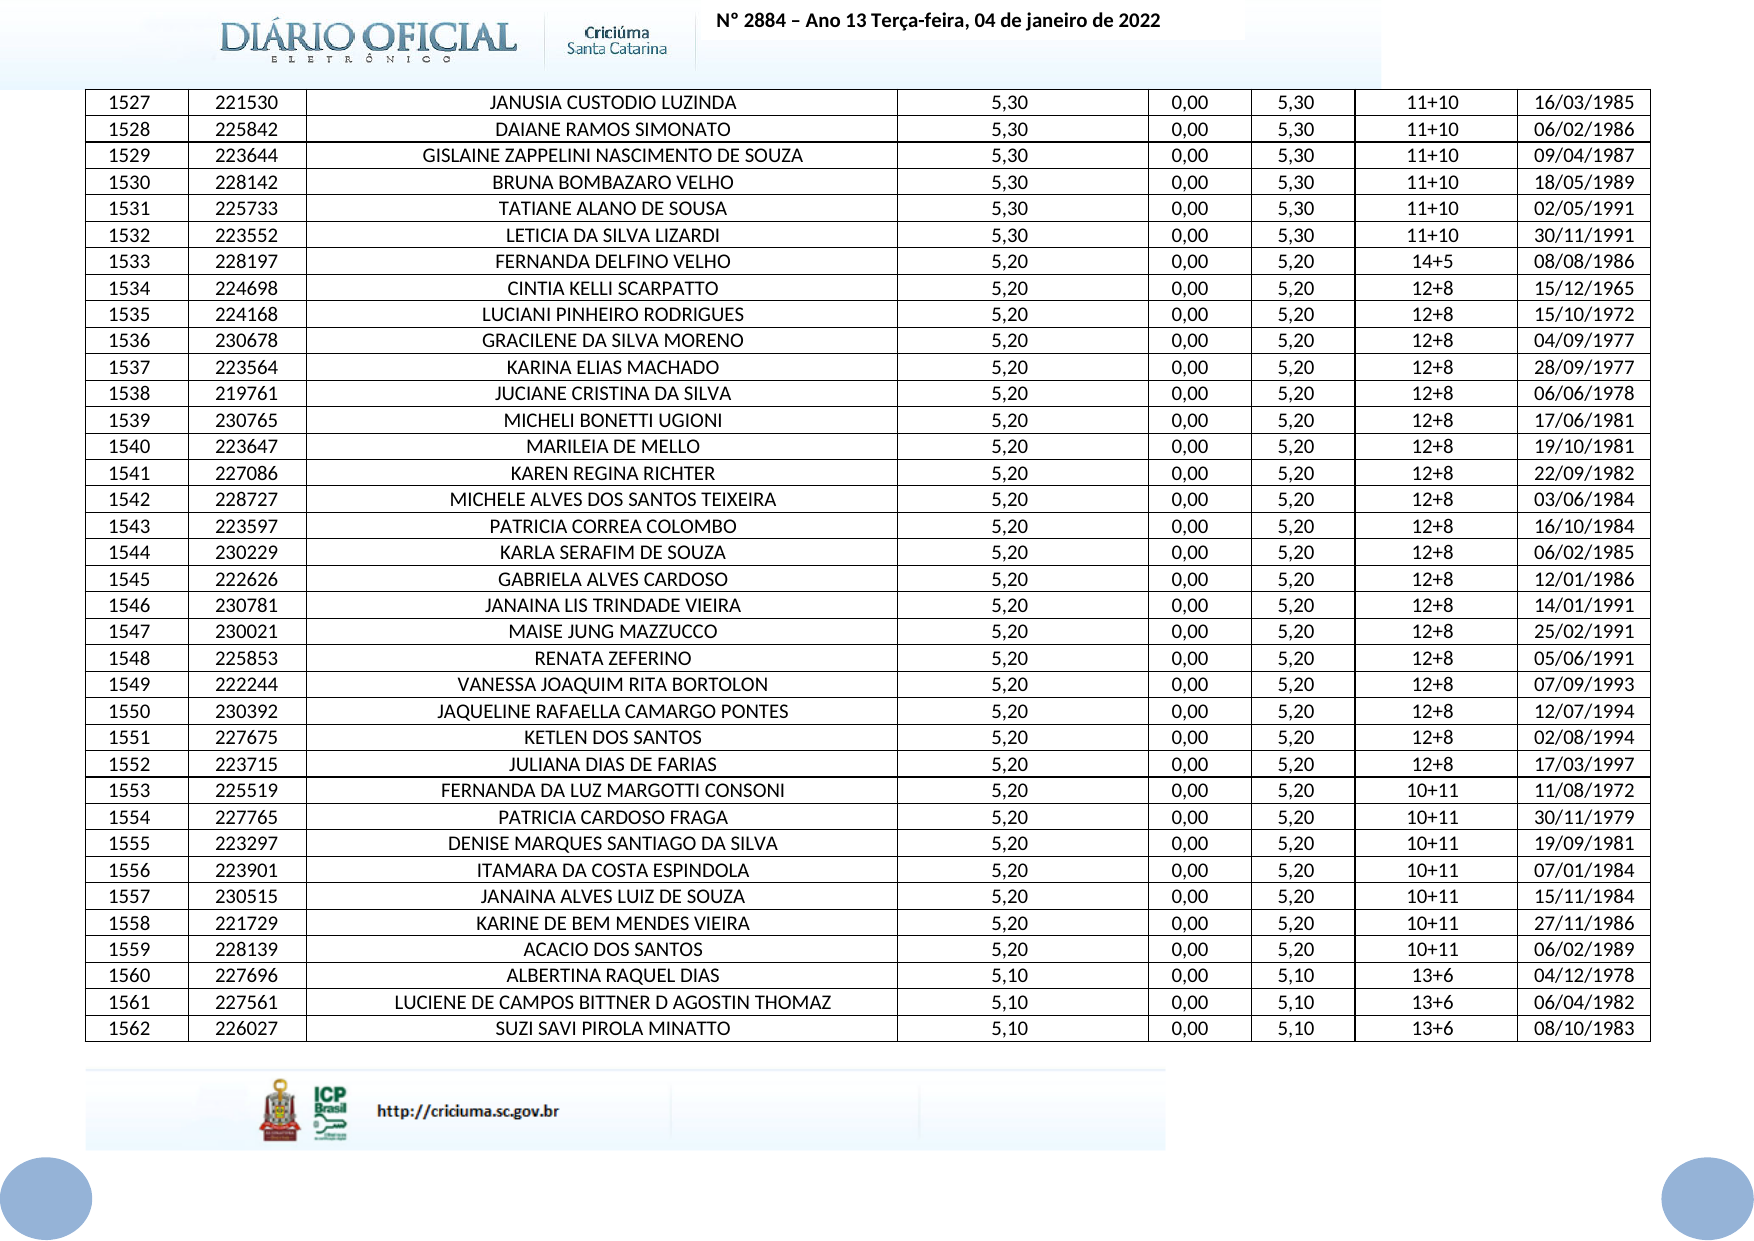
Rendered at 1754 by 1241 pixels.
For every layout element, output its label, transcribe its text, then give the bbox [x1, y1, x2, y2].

table_cell 5,20 [1252, 460, 1354, 485]
table_cell 10+11 [1356, 830, 1517, 856]
table_cell 5,20 [1252, 645, 1354, 671]
table_cell KETLEN DOS SANTOS [307, 725, 897, 750]
table_cell 19/09/1981 [1518, 830, 1650, 856]
table_cell TATIANE ALANO DE SOUSA [307, 195, 897, 221]
table_cell 18/05/1989 [1518, 169, 1650, 194]
table_cell PATRICIA CORREA COLOMBO [307, 513, 897, 538]
table_cell 5,20 [1252, 381, 1354, 406]
table_cell 230678 [189, 328, 306, 353]
table_cell 1546 [86, 592, 188, 618]
table_cell 0,00 [1149, 486, 1251, 512]
table_cell 1556 [86, 857, 188, 882]
table_cell 1528 [86, 116, 188, 141]
table_cell 230392 [189, 698, 306, 723]
table_cell BRUNA BOMBAZARO VELHO [307, 169, 897, 194]
table_cell 15/12/1965 [1518, 275, 1650, 300]
table_cell 225842 [189, 116, 306, 141]
table_cell 12+8 [1356, 566, 1517, 591]
table_cell 5,20 [1252, 513, 1354, 538]
table_cell 12+8 [1356, 619, 1517, 644]
table_cell 5,20 [898, 910, 1148, 935]
table_cell 5,20 [898, 354, 1148, 379]
table_cell 22/09/1982 [1518, 460, 1650, 485]
table_cell 1548 [86, 645, 188, 671]
table_cell 1541 [86, 460, 188, 485]
table_cell 5,10 [1252, 1016, 1354, 1041]
table_cell 223564 [189, 354, 306, 379]
table_cell 0,00 [1149, 275, 1251, 300]
table_cell 13+6 [1356, 963, 1517, 988]
table_cell 5,10 [898, 1016, 1148, 1041]
table_cell 05/06/1991 [1518, 645, 1650, 671]
table_cell 5,20 [898, 275, 1148, 300]
table_cell 12+8 [1356, 751, 1517, 776]
table_cell 219761 [189, 381, 306, 406]
table_cell 10+11 [1356, 857, 1517, 882]
table_cell 1535 [86, 301, 188, 327]
table_cell FERNANDA DELFINO VELHO [307, 248, 897, 274]
table_cell 1555 [86, 830, 188, 856]
table_cell 25/02/1991 [1518, 619, 1650, 644]
table_cell DAIANE RAMOS SIMONATO [307, 116, 897, 141]
table_cell 222626 [189, 566, 306, 591]
table_cell 13+6 [1356, 1016, 1517, 1041]
table_cell 14+5 [1356, 248, 1517, 274]
table_cell 30/11/1991 [1518, 222, 1650, 247]
table_cell 10+11 [1356, 804, 1517, 829]
table_cell LUCIANI PINHEIRO RODRIGUES [307, 301, 897, 327]
table_cell 11+10 [1356, 195, 1517, 221]
table_cell 5,20 [1252, 619, 1354, 644]
table_cell 1536 [86, 328, 188, 353]
table_cell 1553 [86, 778, 188, 803]
table_cell 5,20 [1252, 830, 1354, 856]
table_cell 1557 [86, 883, 188, 909]
table_cell 227561 [189, 989, 306, 1014]
table_cell 5,30 [898, 90, 1148, 115]
table_cell VANESSA JOAQUIM RITA BORTOLON [307, 672, 897, 697]
table_cell 5,20 [1252, 778, 1354, 803]
table_cell 5,20 [1252, 407, 1354, 432]
table_cell 06/02/1985 [1518, 539, 1650, 565]
table_cell 12+8 [1356, 725, 1517, 750]
table_cell 224698 [189, 275, 306, 300]
table_cell 221729 [189, 910, 306, 935]
table_cell 1537 [86, 354, 188, 379]
table_cell 11+10 [1356, 143, 1517, 168]
table_cell 17/06/1981 [1518, 407, 1650, 432]
table_cell 12+8 [1356, 698, 1517, 723]
table_cell 5,30 [898, 143, 1148, 168]
table_cell 1534 [86, 275, 188, 300]
table_cell 15/10/1972 [1518, 301, 1650, 327]
table_cell 5,20 [898, 434, 1148, 459]
table_cell 10+11 [1356, 778, 1517, 803]
table_cell 5,30 [1252, 195, 1354, 221]
table_cell 5,30 [1252, 169, 1354, 194]
table_cell 5,20 [1252, 936, 1354, 962]
table_cell 5,20 [898, 830, 1148, 856]
table_cell 0,00 [1149, 804, 1251, 829]
table_cell MICHELE ALVES DOS SANTOS TEIXEIRA [307, 486, 897, 512]
table_cell 5,20 [898, 936, 1148, 962]
table_cell JANUSIA CUSTODIO LUZINDA [307, 90, 897, 115]
table_cell 230765 [189, 407, 306, 432]
table_cell GRACILENE DA SILVA MORENO [307, 328, 897, 353]
table_cell 0,00 [1149, 434, 1251, 459]
table_cell 5,20 [898, 460, 1148, 485]
table_cell JULIANA DIAS DE FARIAS [307, 751, 897, 776]
table_cell 0,00 [1149, 116, 1251, 141]
table_cell 1527 [86, 90, 188, 115]
table_cell MARILEIA DE MELLO [307, 434, 897, 459]
table_cell 5,20 [1252, 804, 1354, 829]
table_cell 12+8 [1356, 672, 1517, 697]
table_cell 5,30 [1252, 116, 1354, 141]
table_cell 5,30 [898, 195, 1148, 221]
table_cell 0,00 [1149, 989, 1251, 1014]
table_cell FERNANDA DA LUZ MARGOTTI CONSONI [307, 778, 897, 803]
table_cell 1561 [86, 989, 188, 1014]
table_cell 224168 [189, 301, 306, 327]
table_cell 228727 [189, 486, 306, 512]
table_cell 12+8 [1356, 381, 1517, 406]
table_cell 11+10 [1356, 116, 1517, 141]
table_cell 0,00 [1149, 910, 1251, 935]
table_cell 14/01/1991 [1518, 592, 1650, 618]
table_cell 0,00 [1149, 857, 1251, 882]
table_cell 5,20 [1252, 539, 1354, 565]
table_cell 15/11/1984 [1518, 883, 1650, 909]
table_cell 230515 [189, 883, 306, 909]
table_cell 11/08/1972 [1518, 778, 1650, 803]
table_cell 225733 [189, 195, 306, 221]
table_cell 12+8 [1356, 539, 1517, 565]
table_cell GABRIELA ALVES CARDOSO [307, 566, 897, 591]
table_cell LETICIA DA SILVA LIZARDI [307, 222, 897, 247]
table_cell 12+8 [1356, 328, 1517, 353]
table_cell 221530 [189, 90, 306, 115]
table_cell 28/09/1977 [1518, 354, 1650, 379]
table_cell 16/03/1985 [1518, 90, 1650, 115]
table_cell 10+11 [1356, 936, 1517, 962]
table_cell LUCIENE DE CAMPOS BITTNER D AGOSTIN THOMAZ [307, 989, 897, 1014]
table_cell 230229 [189, 539, 306, 565]
table_cell 1530 [86, 169, 188, 194]
table_cell 0,00 [1149, 751, 1251, 776]
table_cell 0,00 [1149, 725, 1251, 750]
table_cell 12/01/1986 [1518, 566, 1650, 591]
table_cell 5,20 [898, 751, 1148, 776]
table_cell 10+11 [1356, 910, 1517, 935]
table_cell 1558 [86, 910, 188, 935]
table_cell 1552 [86, 751, 188, 776]
table_cell 12+8 [1356, 645, 1517, 671]
table_cell KARLA SERAFIM DE SOUZA [307, 539, 897, 565]
table_cell 5,10 [1252, 963, 1354, 988]
table_cell 5,20 [1252, 434, 1354, 459]
table_cell 0,00 [1149, 90, 1251, 115]
table_cell 0,00 [1149, 248, 1251, 274]
table_cell 04/09/1977 [1518, 328, 1650, 353]
table_cell 5,20 [1252, 672, 1354, 697]
table_cell DENISE MARQUES SANTIAGO DA SILVA [307, 830, 897, 856]
table_cell 0,00 [1149, 566, 1251, 591]
table_cell 0,00 [1149, 592, 1251, 618]
table_cell 1543 [86, 513, 188, 538]
table_cell 12+8 [1356, 275, 1517, 300]
table_cell 16/10/1984 [1518, 513, 1650, 538]
table_cell 1554 [86, 804, 188, 829]
table_cell 1549 [86, 672, 188, 697]
table_cell 0,00 [1149, 381, 1251, 406]
table_cell MAISE JUNG MAZZUCCO [307, 619, 897, 644]
table_cell 09/04/1987 [1518, 143, 1650, 168]
table_cell 5,20 [1252, 592, 1354, 618]
table_cell 5,20 [898, 566, 1148, 591]
table_cell 226027 [189, 1016, 306, 1041]
table_cell 06/02/1989 [1518, 936, 1650, 962]
table_cell 5,20 [898, 883, 1148, 909]
table_cell 12+8 [1356, 434, 1517, 459]
table_cell 1547 [86, 619, 188, 644]
table_cell 06/06/1978 [1518, 381, 1650, 406]
table_cell 223552 [189, 222, 306, 247]
table_cell 06/04/1982 [1518, 989, 1650, 1014]
table_cell ITAMARA DA COSTA ESPINDOLA [307, 857, 897, 882]
table_cell 228139 [189, 936, 306, 962]
table_cell 0,00 [1149, 301, 1251, 327]
table_cell 1550 [86, 698, 188, 723]
table_cell 0,00 [1149, 407, 1251, 432]
table_cell 11+10 [1356, 169, 1517, 194]
table_cell 1560 [86, 963, 188, 988]
table_cell 5,20 [898, 778, 1148, 803]
table_cell 12+8 [1356, 460, 1517, 485]
table_cell 1532 [86, 222, 188, 247]
table_cell 5,30 [898, 116, 1148, 141]
table_cell 1539 [86, 407, 188, 432]
table_cell 27/11/1986 [1518, 910, 1650, 935]
table_cell 5,20 [1252, 248, 1354, 274]
table_cell 02/05/1991 [1518, 195, 1650, 221]
table_cell 230781 [189, 592, 306, 618]
table_cell CINTIA KELLI SCARPATTO [307, 275, 897, 300]
table_cell 5,20 [898, 381, 1148, 406]
table_cell SUZI SAVI PIROLA MINATTO [307, 1016, 897, 1041]
table_cell 0,00 [1149, 143, 1251, 168]
table_cell 5,30 [1252, 222, 1354, 247]
table_cell 06/02/1986 [1518, 116, 1650, 141]
table_cell 0,00 [1149, 619, 1251, 644]
table_cell 225853 [189, 645, 306, 671]
table_cell 5,20 [1252, 566, 1354, 591]
table_cell 223901 [189, 857, 306, 882]
table_cell 223647 [189, 434, 306, 459]
table_cell 1531 [86, 195, 188, 221]
table_cell 223297 [189, 830, 306, 856]
table_cell 5,20 [1252, 698, 1354, 723]
table_cell 1533 [86, 248, 188, 274]
table_cell ALBERTINA RAQUEL DIAS [307, 963, 897, 988]
table_cell 0,00 [1149, 460, 1251, 485]
table_cell 0,00 [1149, 645, 1251, 671]
table_cell JUCIANE CRISTINA DA SILVA [307, 381, 897, 406]
table_cell 0,00 [1149, 963, 1251, 988]
table_cell 5,20 [898, 407, 1148, 432]
table_cell 1529 [86, 143, 188, 168]
table_cell 223644 [189, 143, 306, 168]
table_cell RENATA ZEFERINO [307, 645, 897, 671]
table_cell 228197 [189, 248, 306, 274]
table_cell 5,20 [898, 698, 1148, 723]
table_cell KARINE DE BEM MENDES VIEIRA [307, 910, 897, 935]
table_cell 11+10 [1356, 90, 1517, 115]
table_cell 230021 [189, 619, 306, 644]
table_cell 5,20 [898, 248, 1148, 274]
table_cell 0,00 [1149, 883, 1251, 909]
table_cell 5,30 [1252, 90, 1354, 115]
table_cell 5,20 [898, 804, 1148, 829]
table_cell 228142 [189, 169, 306, 194]
table_cell MICHELI BONETTI UGIONI [307, 407, 897, 432]
table_cell 12+8 [1356, 513, 1517, 538]
table_cell 11+10 [1356, 222, 1517, 247]
table_cell 0,00 [1149, 672, 1251, 697]
table_cell JAQUELINE RAFAELLA CAMARGO PONTES [307, 698, 897, 723]
table_cell 5,30 [898, 222, 1148, 247]
table_cell 0,00 [1149, 1016, 1251, 1041]
table_cell 5,20 [898, 725, 1148, 750]
table_cell 0,00 [1149, 513, 1251, 538]
table_cell 03/06/1984 [1518, 486, 1650, 512]
table_cell 1545 [86, 566, 188, 591]
table_cell 5,20 [898, 645, 1148, 671]
table_cell 1544 [86, 539, 188, 565]
table_cell 5,20 [1252, 301, 1354, 327]
table_cell 1562 [86, 1016, 188, 1041]
table_cell 5,20 [1252, 354, 1354, 379]
table_cell 07/01/1984 [1518, 857, 1650, 882]
table_cell 0,00 [1149, 830, 1251, 856]
table_cell 10+11 [1356, 883, 1517, 909]
table_cell 04/12/1978 [1518, 963, 1650, 988]
table_cell 1540 [86, 434, 188, 459]
table_cell 5,20 [1252, 910, 1354, 935]
table_cell 5,20 [1252, 883, 1354, 909]
table_cell 02/08/1994 [1518, 725, 1650, 750]
table_cell 07/09/1993 [1518, 672, 1650, 697]
table_cell 12+8 [1356, 301, 1517, 327]
table_cell 12+8 [1356, 592, 1517, 618]
table_cell 5,20 [898, 301, 1148, 327]
table_cell 1542 [86, 486, 188, 512]
table_cell 5,10 [898, 963, 1148, 988]
table_cell 0,00 [1149, 195, 1251, 221]
table_cell KARINA ELIAS MACHADO [307, 354, 897, 379]
table_cell 5,20 [898, 513, 1148, 538]
table_cell 0,00 [1149, 169, 1251, 194]
table_cell 5,10 [1252, 989, 1354, 1014]
table_cell 5,20 [898, 857, 1148, 882]
table_cell JANAINA LIS TRINDADE VIEIRA [307, 592, 897, 618]
table_cell 222244 [189, 672, 306, 697]
table_cell 223597 [189, 513, 306, 538]
table_cell 17/03/1997 [1518, 751, 1650, 776]
table_cell 12+8 [1356, 407, 1517, 432]
table_cell 08/08/1986 [1518, 248, 1650, 274]
table_cell 5,10 [898, 989, 1148, 1014]
table_cell 12+8 [1356, 354, 1517, 379]
table_cell 0,00 [1149, 698, 1251, 723]
table_cell 5,20 [1252, 725, 1354, 750]
table_cell 1559 [86, 936, 188, 962]
table_cell 5,20 [898, 672, 1148, 697]
table_cell 0,00 [1149, 936, 1251, 962]
table_cell 227765 [189, 804, 306, 829]
table_cell 12/07/1994 [1518, 698, 1650, 723]
table_cell 12+8 [1356, 486, 1517, 512]
table_cell 227086 [189, 460, 306, 485]
table_cell 5,20 [898, 619, 1148, 644]
table_cell 223715 [189, 751, 306, 776]
table_cell 0,00 [1149, 328, 1251, 353]
table_cell 30/11/1979 [1518, 804, 1650, 829]
table_cell 5,20 [898, 486, 1148, 512]
table_cell 225519 [189, 778, 306, 803]
table_cell JANAINA ALVES LUIZ DE SOUZA [307, 883, 897, 909]
table_cell 5,20 [898, 592, 1148, 618]
table_cell 5,20 [1252, 751, 1354, 776]
table_cell 5,30 [1252, 143, 1354, 168]
table_cell 227696 [189, 963, 306, 988]
table_cell ACACIO DOS SANTOS [307, 936, 897, 962]
table_cell 5,20 [1252, 275, 1354, 300]
table_cell 1538 [86, 381, 188, 406]
table_cell PATRICIA CARDOSO FRAGA [307, 804, 897, 829]
table_cell 227675 [189, 725, 306, 750]
table_cell KAREN REGINA RICHTER [307, 460, 897, 485]
table_cell 08/10/1983 [1518, 1016, 1650, 1041]
table_cell 5,20 [898, 539, 1148, 565]
table_cell 0,00 [1149, 222, 1251, 247]
table_cell 5,20 [1252, 857, 1354, 882]
table_cell 0,00 [1149, 539, 1251, 565]
table_cell 5,20 [1252, 486, 1354, 512]
table_cell 5,20 [898, 328, 1148, 353]
table_cell GISLAINE ZAPPELINI NASCIMENTO DE SOUZA [307, 143, 897, 168]
table_cell 13+6 [1356, 989, 1517, 1014]
table_cell 0,00 [1149, 778, 1251, 803]
table_cell 5,30 [898, 169, 1148, 194]
table_cell 19/10/1981 [1518, 434, 1650, 459]
table_cell 1551 [86, 725, 188, 750]
table_cell 5,20 [1252, 328, 1354, 353]
table_cell 0,00 [1149, 354, 1251, 379]
